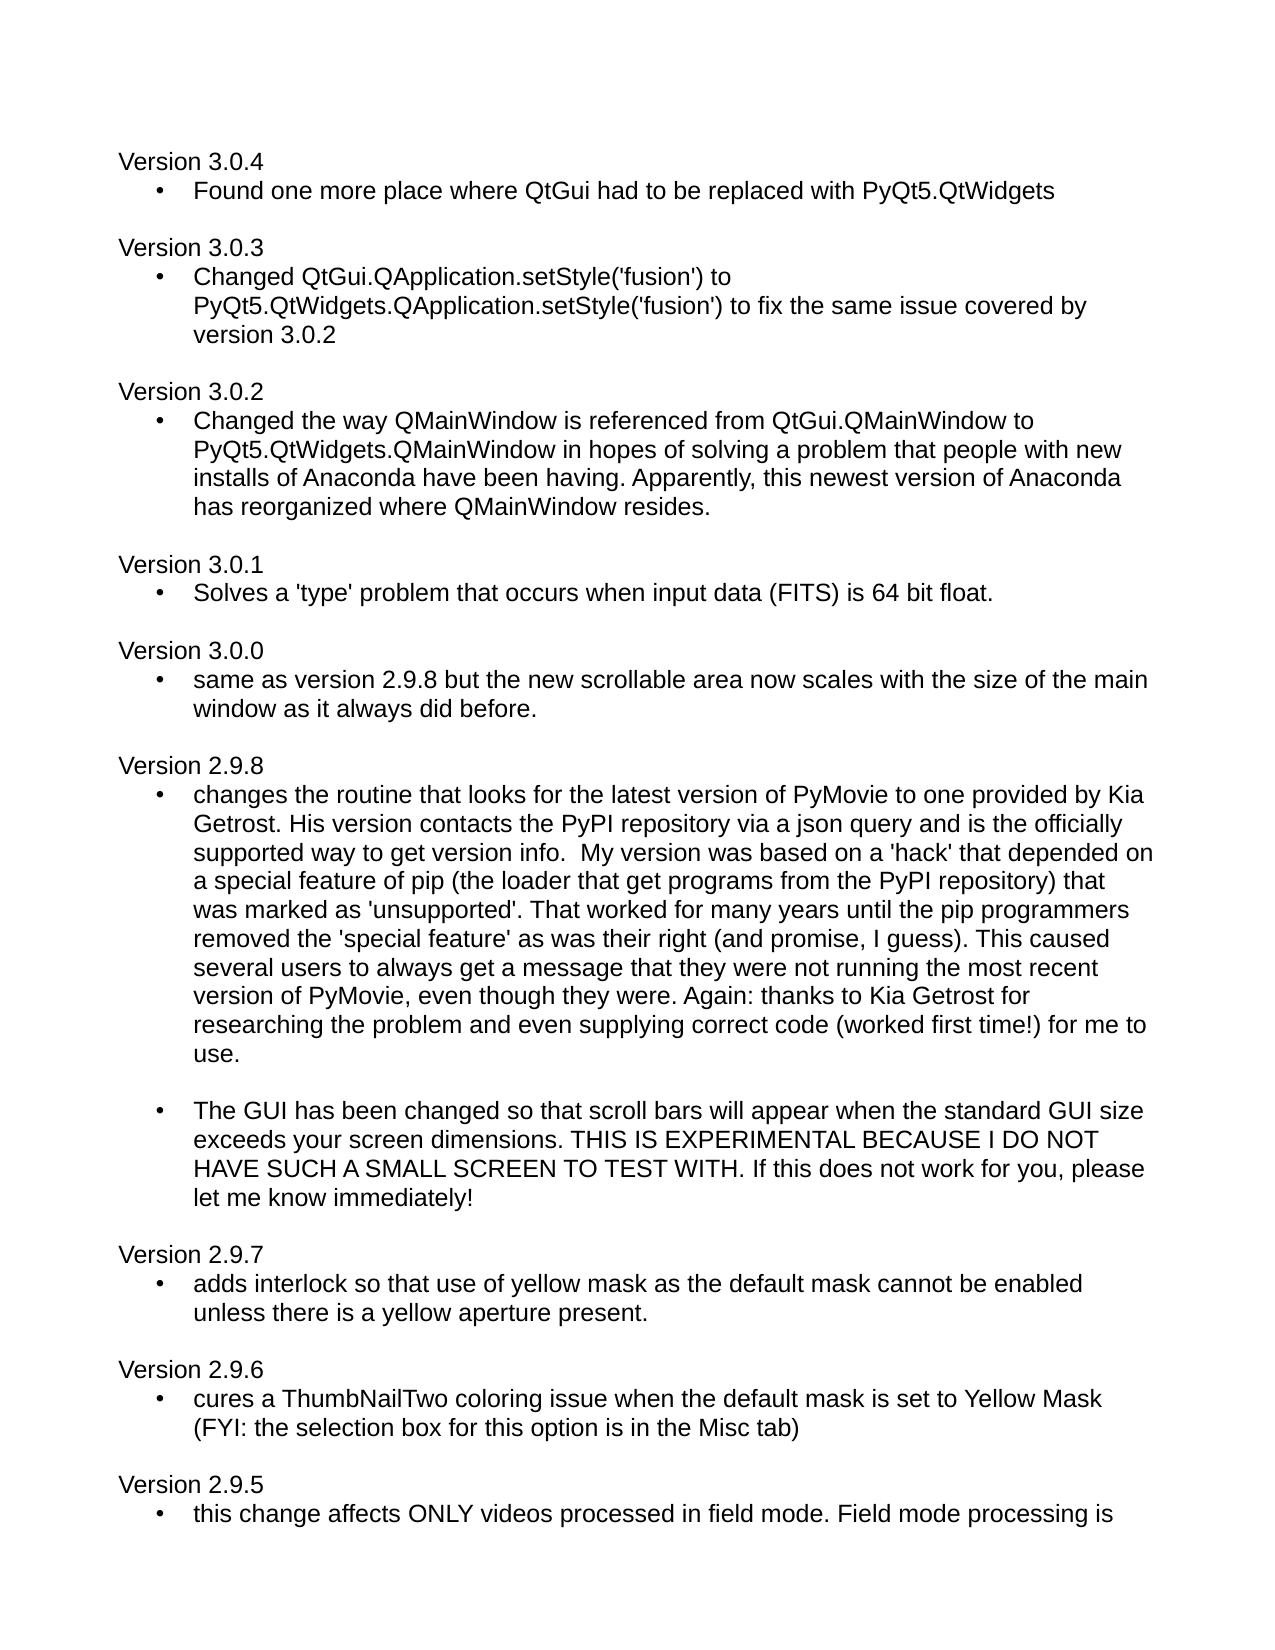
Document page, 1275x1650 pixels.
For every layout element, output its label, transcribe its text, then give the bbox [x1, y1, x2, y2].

list Solves a 'type' problem that occurs when input data (FITS) is 64 bit float. [156, 578, 1157, 607]
list adds interlock so that use of yellow mask as the default mask cannot be enabled unless there is a yellow aperture present. [156, 1269, 1157, 1355]
list Found one more place where QtGui had to be replaced with PyQt5.QtWidgets [156, 176, 1157, 233]
text Version 3.0.0 [118, 636, 1157, 665]
text Version 3.0.3 [118, 233, 1157, 262]
list The GUI has been changed so that scroll bars will appear when the standard GUI size exceeds your screen dimensions. THIS IS EXPERIMENTAL BECAUSE I DO NOT HAVE SUCH A SMALL SCREEN TO TEST WITH. If this does not work for you, please let me know immediately! [156, 1096, 1157, 1211]
list cures a ThumbNailTwo coloring issue when the default mask is set to Yellow Mask (FYI: the selection box for this option is in the Misc tab) [156, 1384, 1157, 1442]
text Version 2.9.7 [118, 1240, 1157, 1269]
text Version 3.0.1 [118, 550, 1157, 578]
text Version 3.0.2 [118, 377, 1157, 406]
text Version 2.9.6 [118, 1355, 1157, 1384]
list Changed QtGui.QApplication.setStyle('fusion') to PyQt5.QtWidgets.QApplication.setStyle('fusion') to fix the same issue covered by version 3.0.2 [156, 262, 1157, 377]
list Changed the way QMainWindow is referenced from QtGui.QMainWindow to PyQt5.QtWidgets.QMainWindow in hopes of solving a problem that people with new installs of Anaconda have been having. Apparently, this newest version of Anaconda has reorganized where QMainWindow resides. [156, 406, 1157, 550]
list [156, 118, 1157, 147]
list this change affects ONLY videos processed in field mode. Field mode processing is [156, 1499, 1157, 1528]
list changes the routine that looks for the latest version of PyMovie to one provided by Kia Getrost. His version contacts the PyPI repository via a json query and is the officially supported way to get version info. My version was based on a 'hack' that depended on a special feature of pip (the loader that get programs from the PyPI repository) that was marked as 'unsupported'. That worked for many years until the pip programmers removed the 'special feature' as was their right (and promise, I guess). This caused several users to always get a message that they were not running the most recent version of PyMovie, even though they were. Again: thanks to Kia Getrost for researching the problem and even supplying correct code (worked first time!) for me to use. [156, 780, 1157, 1096]
list same as version 2.9.8 but the new scrollable area now scales with the size of the main window as it always did before. [156, 665, 1157, 751]
text Version 3.0.4 [118, 147, 1157, 176]
text Version 2.9.5 [118, 1470, 1157, 1499]
text Version 2.9.8 [118, 751, 1157, 780]
